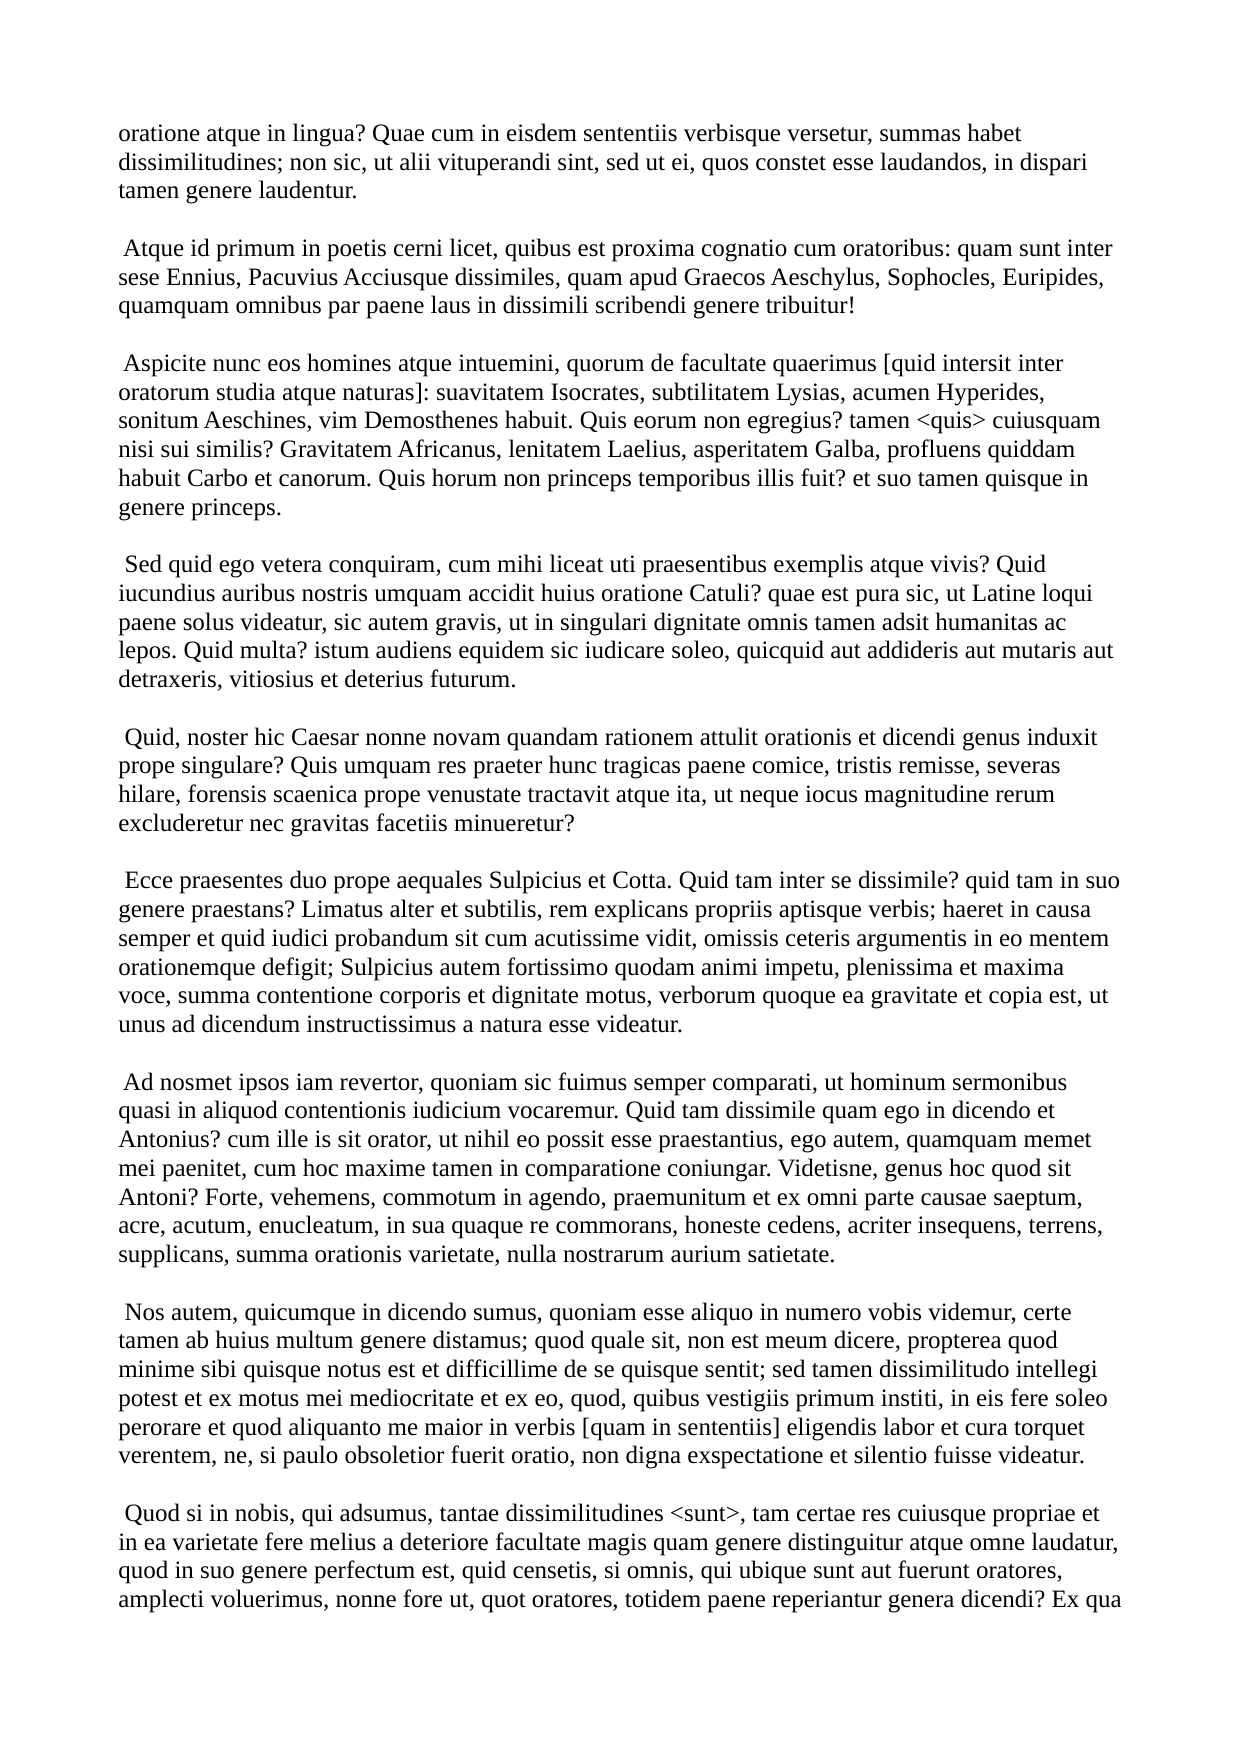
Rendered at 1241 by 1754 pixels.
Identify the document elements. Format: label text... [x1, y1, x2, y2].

text Aspicite nunc eos homines atque intuemini, quorum de facultate quaerimus [quid intersit inter oratorum studia atque naturas]: suavitatem Isocrates, subtilitatem Lysias, acumen Hyperides, sonitum Aeschines, vim Demosthenes habuit. Quis eorum non egregius? tamen <quis> cuiusquam nisi sui similis? Gravitatem Africanus, lenitatem Laelius, asperitatem Galba, profluens quiddam habuit Carbo et canorum. Quis horum non princeps temporibus illis fuit? et suo tamen quisque in genere princeps. [118, 348, 1122, 521]
text Sed quid ego vetera conquiram, cum mihi liceat uti praesentibus exemplis atque vivis? Quid iucundius auribus nostris umquam accidit huius oratione Catuli? quae est pura sic, ut Latine loqui paene solus videatur, sic autem gravis, ut in singulari dignitate omnis tamen adsit humanitas ac lepos. Quid multa? istum audiens equidem sic iudicare soleo, quicquid aut addideris aut mutaris aut detraxeris, vitiosius et deterius futurum. [118, 549, 1122, 693]
text Atque id primum in poetis cerni licet, quibus est proxima cognatio cum oratoribus: quam sunt inter sese Ennius, Pacuvius Acciusque dissimiles, quam apud Graecos Aeschylus, Sophocles, Euripides, quamquam omnibus par paene laus in dissimili scribendi genere tribuitur! [118, 233, 1122, 319]
text Nos autem, quicumque in dicendo sumus, quoniam esse aliquo in numero vobis videmur, certe tamen ab huius multum genere distamus; quod quale sit, non est meum dicere, propterea quod minime sibi quisque notus est et difficillime de se quisque sentit; sed tamen dissimilitudo intellegi potest et ex motus mei mediocritate et ex eo, quod, quibus vestigiis primum institi, in eis fere soleo perorare et quod aliquanto me maior in verbis [quam in sententiis] eligendis labor et cura torquet verentem, ne, si paulo obsoletior fuerit oratio, non digna exspectatione et silentio fuisse videatur. [118, 1297, 1122, 1469]
text Quid, noster hic Caesar nonne novam quandam rationem attulit orationis et dicendi genus induxit prope singulare? Quis umquam res praeter hunc tragicas paene comice, tristis remisse, severas hilare, forensis scaenica prope venustate tractavit atque ita, ut neque iocus magnitudine rerum excluderetur nec gravitas facetiis minueretur? [118, 722, 1122, 837]
text Ad nosmet ipsos iam revertor, quoniam sic fuimus semper comparati, ut hominum sermonibus quasi in aliquod contentionis iudicium vocaremur. Quid tam dissimile quam ego in dicendo et Antonius? cum ille is sit orator, ut nihil eo possit esse praestantius, ego autem, quamquam memet mei paenitet, cum hoc maxime tamen in comparatione coniungar. Videtisne, genus hoc quod sit Antoni? Forte, vehemens, commotum in agendo, praemunitum et ex omni parte causae saeptum, acre, acutum, enucleatum, in sua quaque re commorans, honeste cedens, acriter insequens, terrens, supplicans, summa orationis varietate, nulla nostrarum aurium satietate. [118, 1067, 1122, 1268]
text oratione atque in lingua? Quae cum in eisdem sententiis verbisque versetur, summas habet dissimilitudines; non sic, ut alii vituperandi sint, sed ut ei, quos constet esse laudandos, in dispari tamen genere laudentur. [118, 118, 1122, 204]
text Quod si in nobis, qui adsumus, tantae dissimilitudines <sunt>, tam certae res cuiusque propriae et in ea varietate fere melius a deteriore facultate magis quam genere distinguitur atque omne laudatur, quod in suo genere perfectum est, quid censetis, si omnis, qui ubique sunt aut fuerunt oratores, amplecti voluerimus, nonne fore ut, quot oratores, totidem paene reperiantur genera dicendi? Ex qua [118, 1498, 1122, 1613]
text Ecce praesentes duo prope aequales Sulpicius et Cotta. Quid tam inter se dissimile? quid tam in suo genere praestans? Limatus alter et subtilis, rem explicans propriis aptisque verbis; haeret in causa semper et quid iudici probandum sit cum acutissime vidit, omissis ceteris argumentis in eo mentem orationemque defigit; Sulpicius autem fortissimo quodam animi impetu, plenissima et maxima voce, summa contentione corporis et dignitate motus, verborum quoque ea gravitate et copia est, ut unus ad dicendum instructissimus a natura esse videatur. [118, 866, 1122, 1038]
